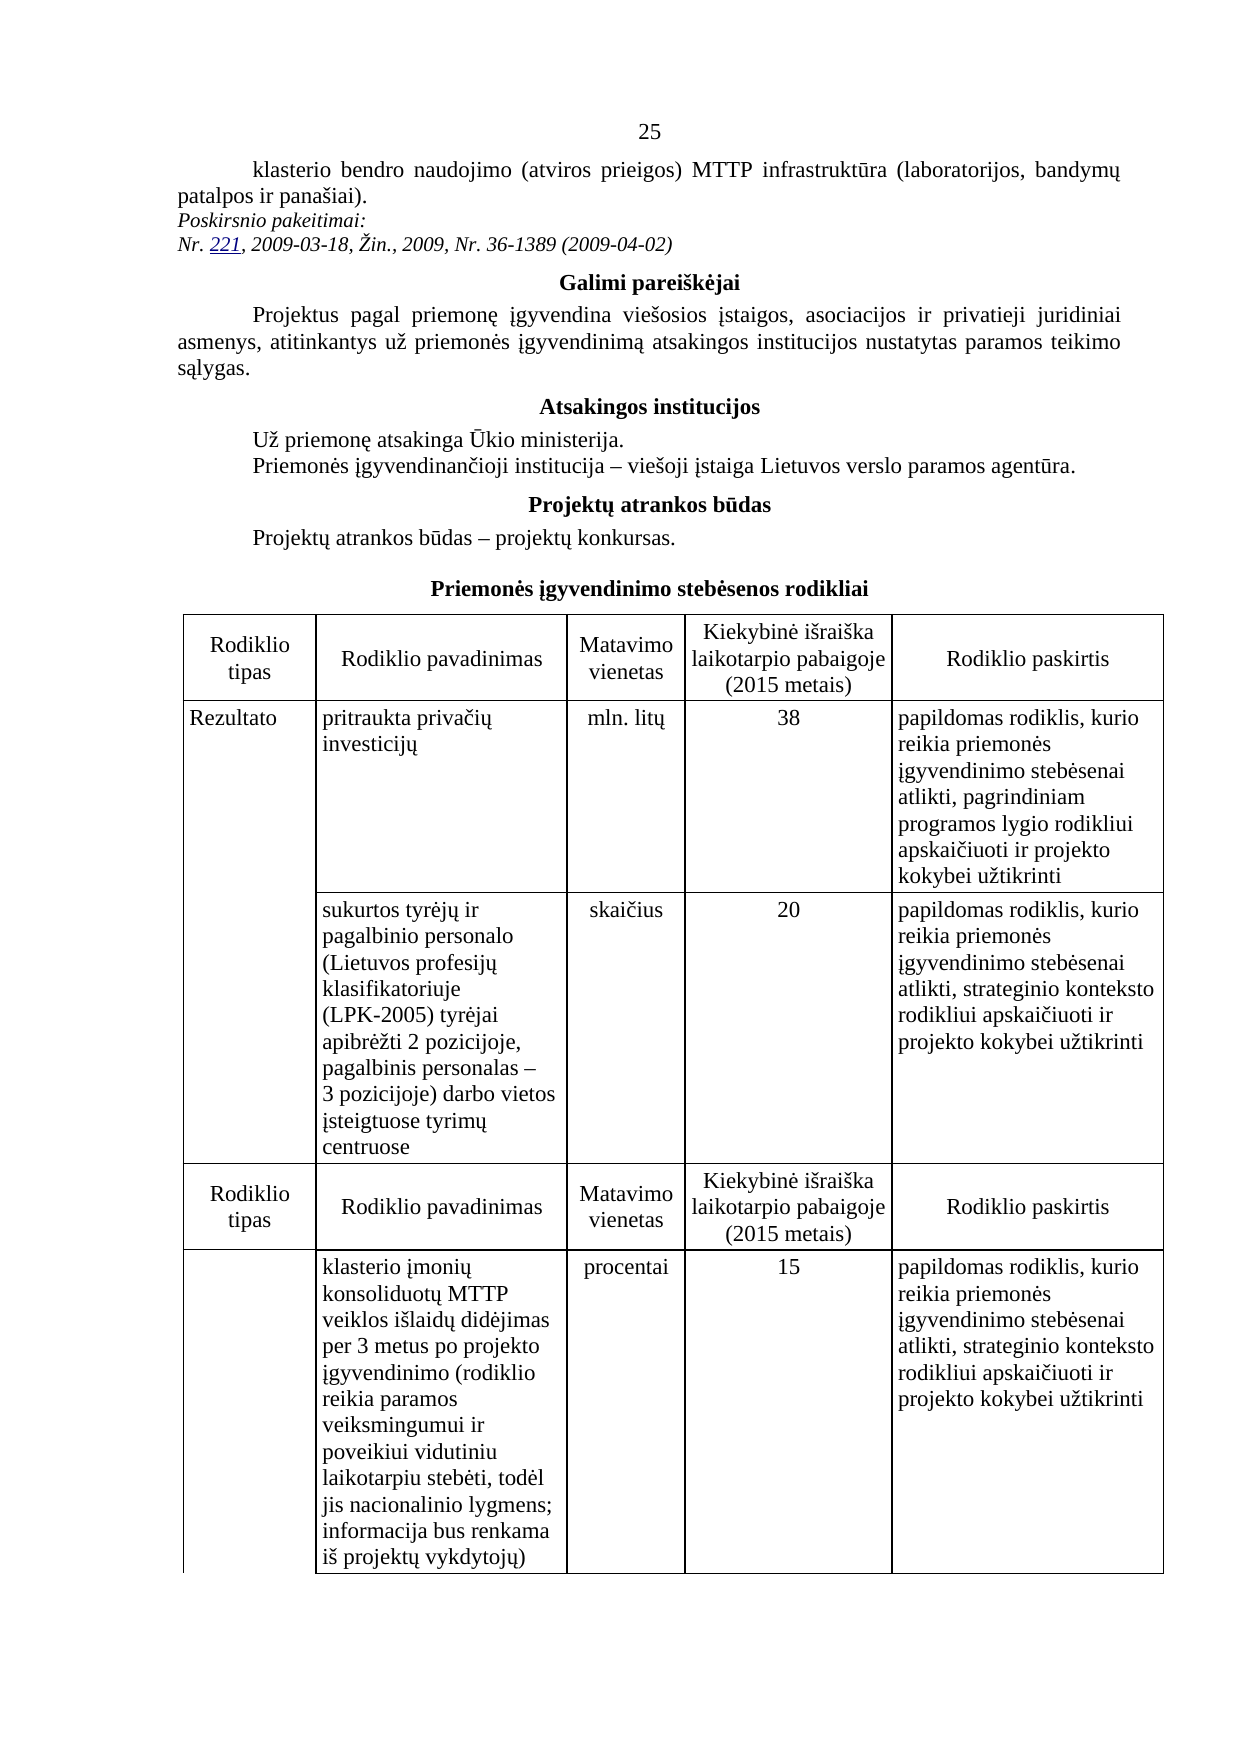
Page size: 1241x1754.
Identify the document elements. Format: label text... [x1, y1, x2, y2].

table_cell mln. litų [568, 701, 684, 760]
table_cell Matavimo vienetas [568, 1164, 684, 1249]
table_cell papildomas rodiklis, kurio reikia priemonės įgyvendinimo stebėsenai atlikti, strateginio konteksto rodikliui apskaičiuoti ir projekto kokybei užtikrinti [893, 893, 1163, 1162]
table_cell skaičius [568, 893, 684, 1162]
text Už priemonę atsakinga Ūkio ministerija. [177, 426, 1122, 452]
table_cell papildomas rodiklis, kurio reikia priemonės įgyvendinimo stebėsenai atlikti, pagrindiniam programos lygio rodikliui apskaičiuoti ir projekto kokybei užtikrinti [893, 701, 1163, 892]
table_header Rodiklio paskirtis [893, 615, 1163, 700]
text Nr. 221, 2009-03-18, Žin., 2009, Nr. 36-1389 (2009-04-02) [177, 232, 1122, 256]
table_cell Rezultato [184, 701, 315, 1162]
text Priemonės įgyvendinimo stebėsenos rodikliai [177, 575, 1122, 601]
table_cell procentai [568, 1251, 684, 1573]
table_cell sukurtos tyrėjų ir pagalbinio personalo (Lietuvos profesijų klasifikatoriuje (LPK-2005) tyrėjai apibrėžti 2 pozicijoje, pagalbinis personalas – 3 pozicijoje) darbo vietos įsteigtuose tyrimų centruose [317, 893, 566, 1162]
table_cell Rodiklio pavadinimas [317, 1164, 566, 1249]
table_cell [184, 1250, 315, 1573]
table_cell [317, 760, 566, 892]
table_cell Rodiklio paskirtis [893, 1164, 1163, 1249]
table_cell 20 [686, 893, 891, 1162]
text Projektų atrankos būdas – projektų konkursas. [177, 523, 1122, 550]
text Galimi pareiškėjai [177, 269, 1122, 295]
table_header Matavimo vienetas [568, 615, 684, 700]
text Priemonės įgyvendinančioji institucija – viešoji įstaiga Lietuvos verslo paramos agentūra. [177, 452, 1122, 478]
table_cell Kiekybinė išraiška laikotarpio pabaigoje (2015 metais) [686, 1164, 891, 1249]
text Projektų atrankos būdas [177, 491, 1122, 517]
table_cell 15 [686, 1251, 891, 1573]
table_cell 38 [686, 701, 891, 760]
text Poskirsnio pakeitimai: [177, 208, 1122, 232]
table_header Rodiklio tipas [184, 615, 315, 700]
table_header Kiekybinė išraiška laikotarpio pabaigoje (2015 metais) [686, 615, 891, 700]
text Atsakingos institucijos [177, 393, 1122, 419]
text Projektus pagal priemonę įgyvendina viešosios įstaigos, asociacijos ir privatieji juridiniai asmenys, atitinkantys už priemonės įgyvendinimą atsakingos institucijos nustatytas paramos teikimo sąlygas. [177, 302, 1122, 381]
table_cell papildomas rodiklis, kurio reikia priemonės įgyvendinimo stebėsenai atlikti, strateginio konteksto rodikliui apskaičiuoti ir projekto kokybei užtikrinti [893, 1251, 1163, 1573]
table_cell Rodiklio tipas [184, 1164, 315, 1249]
table_cell klasterio įmonių konsoliduotų MTTP veiklos išlaidų didėjimas per 3 metus po projekto įgyvendinimo (rodiklio reikia paramos veiksmingumui ir poveikiui vidutiniu laikotarpiu stebėti, todėl jis nacionalinio lygmens; informacija bus renkama iš projektų vykdytojų) [317, 1251, 566, 1573]
table_cell [686, 760, 891, 892]
text klasterio bendro naudojimo (atviros prieigos) MTTP infrastruktūra (laboratorijos, bandymų patalpos ir panašiai). [177, 156, 1122, 208]
table_cell pritraukta privačių investicijų [317, 701, 566, 760]
table_cell [568, 760, 684, 892]
table_header Rodiklio pavadinimas [317, 615, 566, 700]
